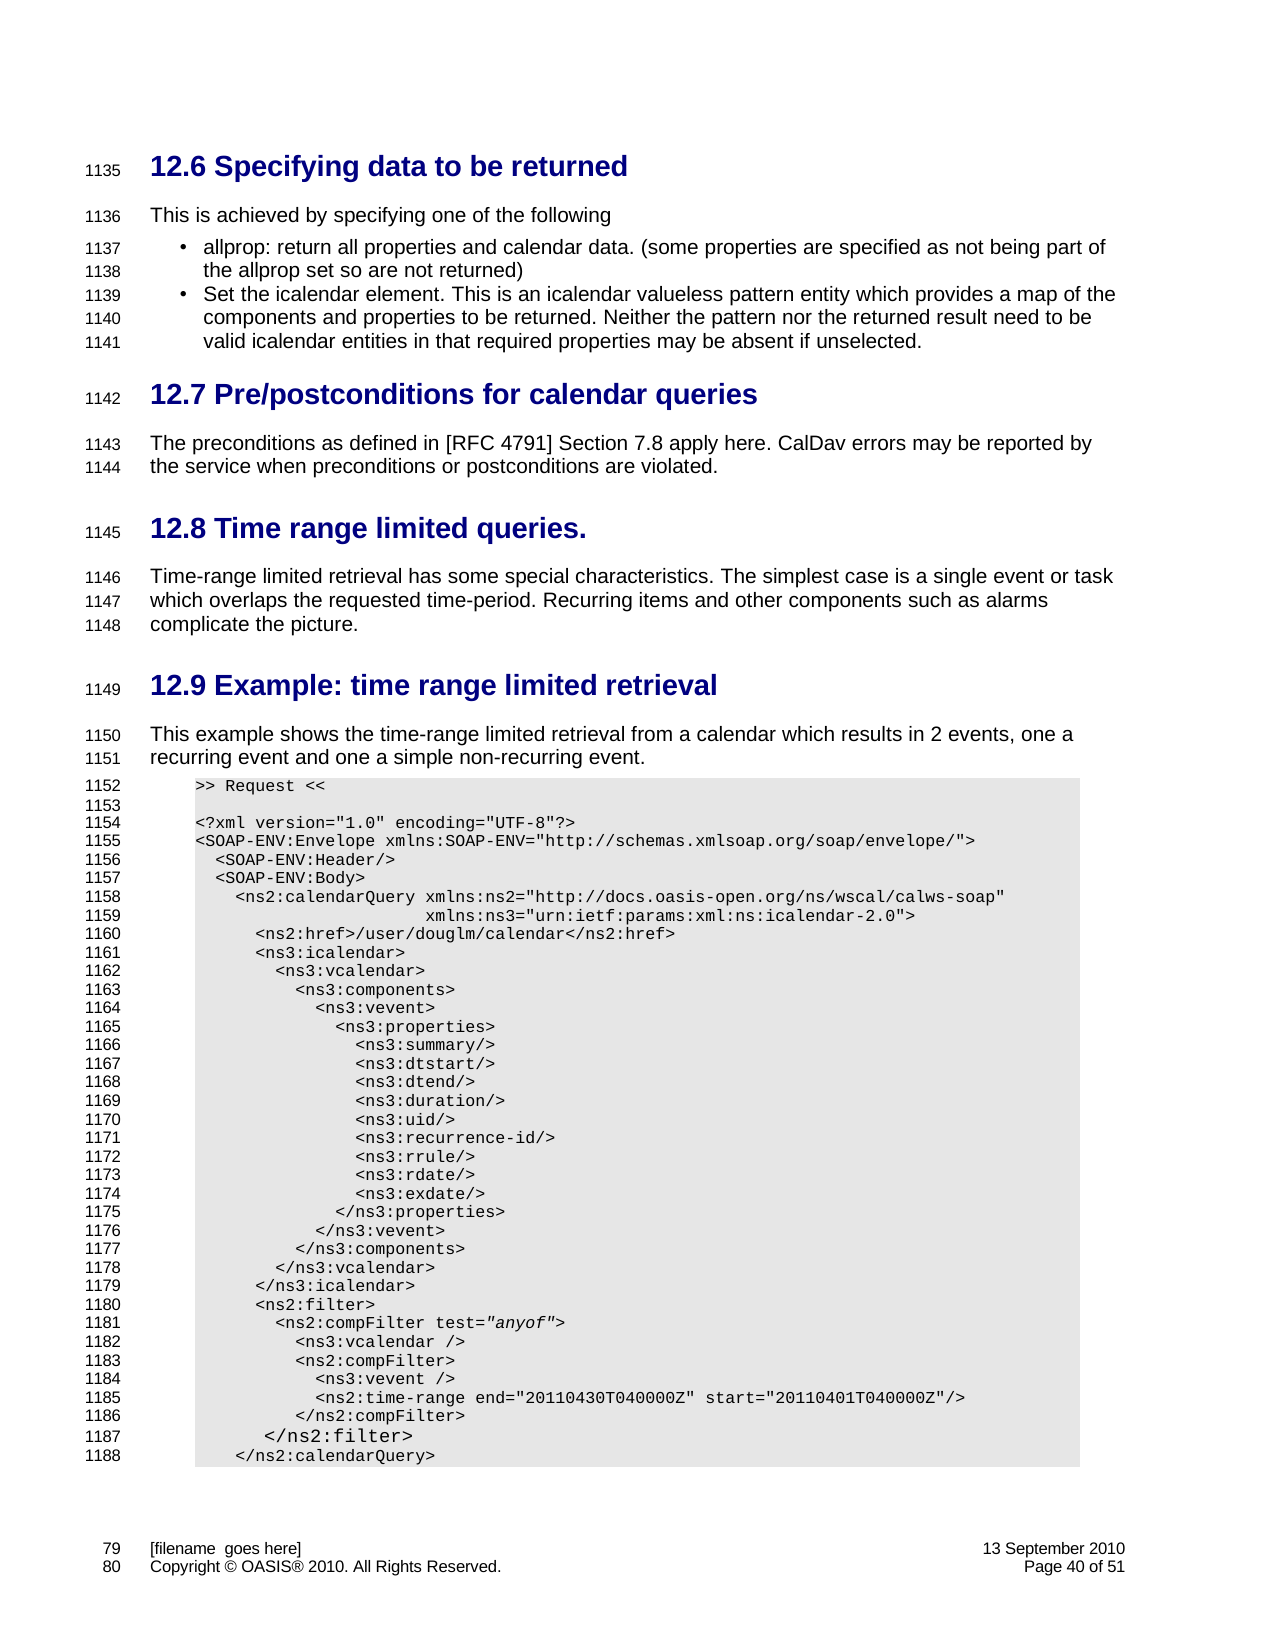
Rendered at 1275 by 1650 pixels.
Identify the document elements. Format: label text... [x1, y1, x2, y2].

text <ns2:compFilter test="anyof"> [195, 1315, 1080, 1334]
text </ns3:vevent> [195, 1223, 1080, 1241]
text <ns3:vevent /> [195, 1371, 1080, 1389]
text <ns3:dtend/> [195, 1074, 1080, 1093]
text <ns2:compFilter> [195, 1352, 1080, 1371]
text This example shows the time-range limited retrieval from a calendar which results in 2 events, one a recurring event and one a simple non-recurring event. [150, 722, 1125, 769]
text This is achieved by specifying one of the following [150, 203, 1125, 227]
text <ns3:properties> [195, 1019, 1080, 1037]
text <ns3:summary/> [195, 1037, 1080, 1056]
text <ns3:exdate/> [195, 1186, 1080, 1204]
text <SOAP-ENV:Envelope xmlns:SOAP-ENV="http://schemas.xmlsoap.org/soap/envelope/"> [195, 833, 1080, 852]
subtitle Example: time range limited retrieval [150, 669, 1125, 701]
text <ns3:vcalendar> [195, 963, 1080, 982]
text <ns3:rdate/> [195, 1167, 1080, 1186]
text xmlns:ns3="urn:ietf:params:xml:ns:icalendar-2.0"> [195, 907, 1080, 926]
text </ns3:components> [195, 1241, 1080, 1260]
text <ns3:components> [195, 982, 1080, 1000]
text </ns2:filter> [195, 1427, 1080, 1448]
text <ns2:href>/user/douglm/calendar</ns2:href> [195, 926, 1080, 944]
text </ns3:vcalendar> [195, 1260, 1080, 1278]
text >> Request << [195, 778, 1080, 796]
text Time-range limited retrieval has some special characteristics. The simplest case is a single event or task which overlaps the requested time-period. Recurring items and other components such as alarms complicate the picture. [150, 565, 1125, 636]
text <ns2:calendarQuery xmlns:ns2="http://docs.oasis-open.org/ns/wscal/calws-soap" [195, 889, 1080, 907]
text <?xml version="1.0" encoding="UTF-8"?> [195, 815, 1080, 833]
text <ns3:duration/> [195, 1093, 1080, 1111]
text <ns3:vcalendar /> [195, 1334, 1080, 1352]
list allprop: return all properties and calendar data. (some properties are specified as not being part of the allprop set so are not returned) [150, 235, 1125, 282]
text <ns2:time-range end="20110430T040000Z" start="20110401T040000Z"/> [195, 1389, 1080, 1408]
subtitle Pre/postconditions for calendar queries [150, 378, 1125, 410]
subtitle Specifying data to be returned [150, 150, 1125, 182]
text <ns3:rrule/> [195, 1148, 1080, 1167]
text </ns2:compFilter> [195, 1408, 1080, 1427]
text <ns3:icalendar> [195, 944, 1080, 963]
text </ns3:icalendar> [195, 1278, 1080, 1297]
text </ns2:calendarQuery> [195, 1448, 1080, 1467]
text <SOAP-ENV:Body> [195, 870, 1080, 889]
text <SOAP-ENV:Header/> [195, 852, 1080, 870]
text </ns3:properties> [195, 1204, 1080, 1223]
subtitle Time range limited queries. [150, 512, 1125, 544]
text <ns2:filter> [195, 1297, 1080, 1315]
text <ns3:vevent> [195, 1000, 1080, 1019]
list Set the icalendar element. This is an icalendar valueless pattern entity which provides a map of the components and properties to be returned. Neither the pattern nor the returned result need to be valid icalendar entities in that required properties may be absent if unselected. [150, 282, 1125, 353]
text <ns3:uid/> [195, 1111, 1080, 1130]
text The preconditions as defined in [RFC 4791] Section 7.8 apply here. CalDav errors may be reported by the service when preconditions or postconditions are violated. [150, 431, 1125, 478]
text <ns3:dtstart/> [195, 1056, 1080, 1074]
text <ns3:recurrence-id/> [195, 1130, 1080, 1148]
